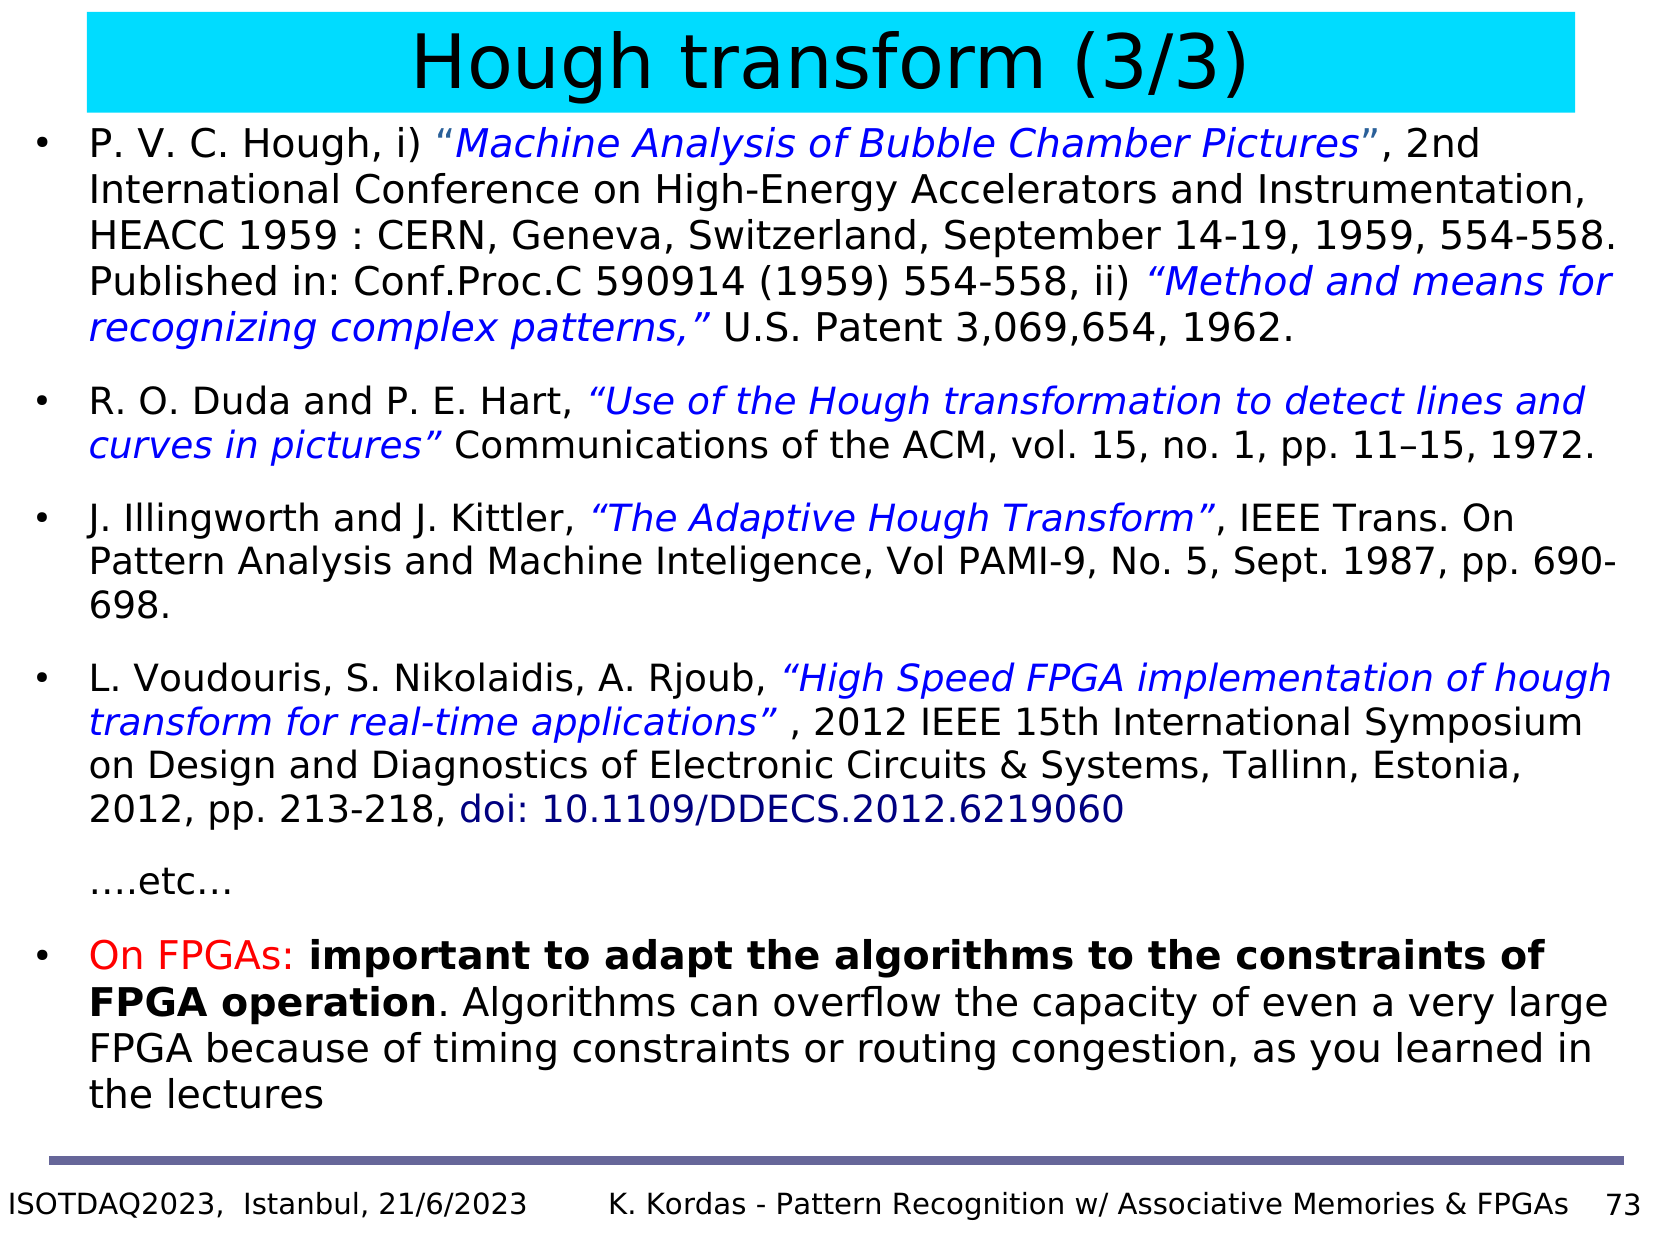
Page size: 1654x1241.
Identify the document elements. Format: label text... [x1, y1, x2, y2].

title Hough transform (3/3) [86, 11, 1576, 113]
list P. V. C. Hough, i) “Machine Analysis of Bubble Chamber Pictures”, 2nd International Conference on High-Energy Accelerators and Instrumentation, HEACC 1959 : CERN, Geneva, Switzerland, September 14-19, 1959, 554-558. Published in: Conf.Proc.C 590914 (1959) 554-558, ii) “Method and means for recognizing complex patterns,” U.S. Patent 3,069,654, 1962. R. O. Duda and P. E. Hart, “Use of the Hough transformation to detect lines and curves in pictures” Communications of the ACM, vol. 15, no. 1, pp. 11–15, 1972. J. Illingworth and J. Kittler, “The Adaptive Hough Transform”, IEEE Trans. On Pattern Analysis and Machine Inteligence, Vol PAMI-9, No. 5, Sept. 1987, pp. 690-698. L. Voudouris, S. Nikolaidis, A. Rjoub, “High Speed FPGA implementation of hough transform for real-time applications” , 2012 IEEE 15th International Symposium on Design and Diagnostics of Electronic Circuits & Systems, Tallinn, Estonia, 2012, pp. 213-218, doi: 10.1109/DDECS.2012.6219060 ….etc… On FPGAs: important to adapt the algorithms to the constraints of FPGA operation. Algorithms can overflow the capacity of even a very large FPGA because of timing constraints or routing congestion, as you learned in the lectures [17, 120, 1621, 1178]
